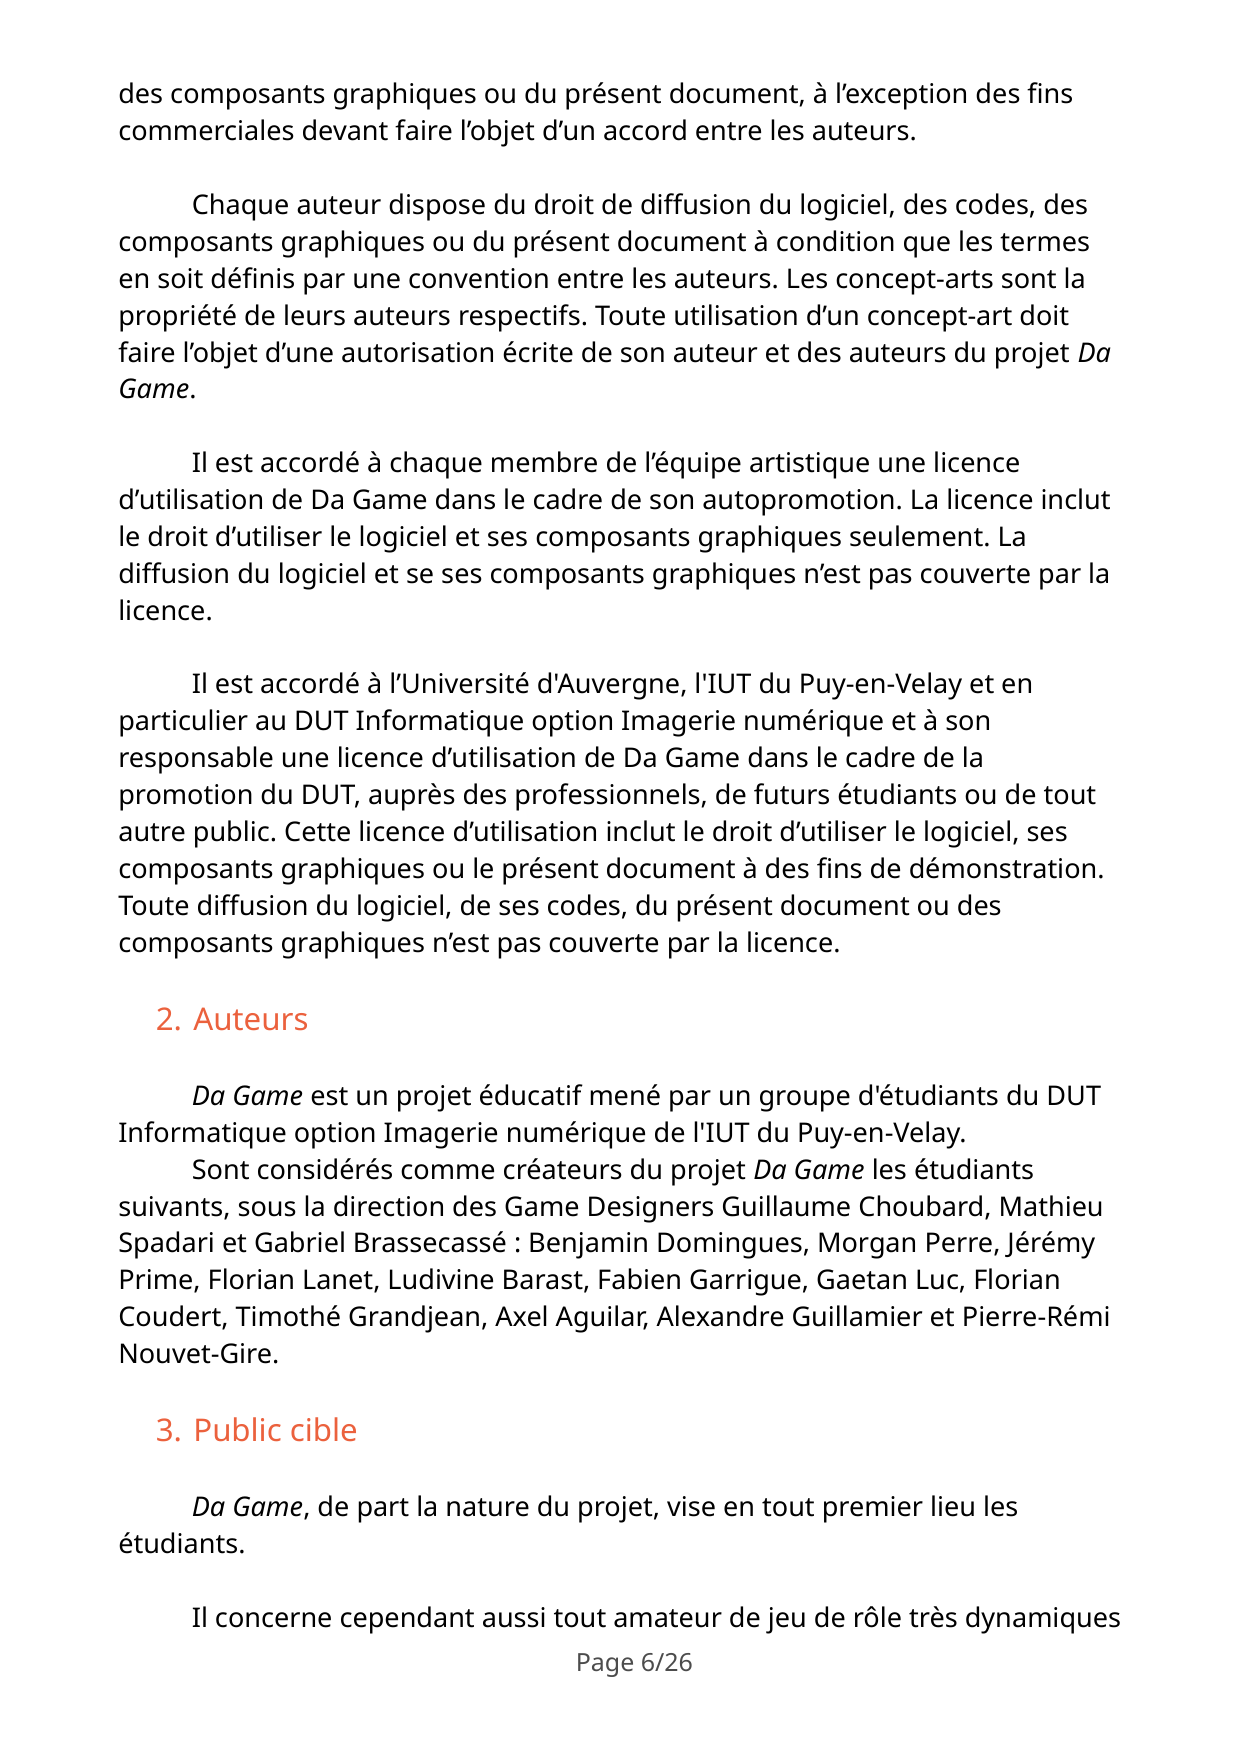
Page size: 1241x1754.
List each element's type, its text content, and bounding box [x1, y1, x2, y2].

text Il concerne cependant aussi tout amateur de jeu de rôle très dynamiques [118, 1598, 1122, 1635]
text Chaque auteur dispose du droit de diffusion du logiciel, des codes, des composants graphiques ou du présent document à condition que les termes en soit définis par une convention entre les auteurs. Les concept-arts sont la propriété de leurs auteurs respectifs. Toute utilisation d’un concept-art doit faire l’objet d’une autorisation écrite de son auteur et des auteurs du projet Da Game. [118, 186, 1122, 407]
text Il est accordé à l’Université d'Auvergne, l'IUT du Puy-en-Velay et en particulier au DUT Informatique option Imagerie numérique et à son responsable une licence d’utilisation de Da Game dans le cadre de la promotion du DUT, auprès des professionnels, de futurs étudiants ou de tout autre public. Cette licence d’utilisation inclut le droit d’utiliser le logiciel, ses composants graphiques ou le présent document à des fins de démonstration. Toute diffusion du logiciel, de ses codes, du présent document ou des composants graphiques n’est pas couverte par la licence. [118, 665, 1122, 960]
text Da Game est un projet éducatif mené par un groupe d'étudiants du DUT Informatique option Imagerie numérique de l'IUT du Puy-en-Velay. [118, 1076, 1122, 1150]
text Da Game, de part la nature du projet, vise en tout premier lieu les étudiants. [118, 1488, 1122, 1561]
text Sont considérés comme créateurs du projet Da Game les étudiants suivants, sous la direction des Game Designers Guillaume Choubard, Mathieu Spadari et Gabriel Brassecassé : Benjamin Domingues, Morgan Perre, Jérémy Prime, Florian Lanet, Ludivine Barast, Fabien Garrigue, Gaetan Luc, Florian Coudert, Timothé Grandjean, Axel Aguilar, Alexandre Guillamier et Pierre-Rémi Nouvet-Gire. [118, 1150, 1122, 1371]
text Il est accordé à chaque membre de l’équipe artistique une licence d’utilisation de Da Game dans le cadre de son autopromotion. La licence inclut le droit d’utiliser le logiciel et ses composants graphiques seulement. La diffusion du logiciel et se ses composants graphiques n’est pas couverte par la licence. [118, 444, 1122, 628]
text des composants graphiques ou du présent document, à l’exception des fins commerciales devant faire l’objet d’un accord entre les auteurs. [118, 75, 1122, 149]
list Auteurs [156, 997, 1122, 1039]
list Public cible [156, 1408, 1122, 1451]
